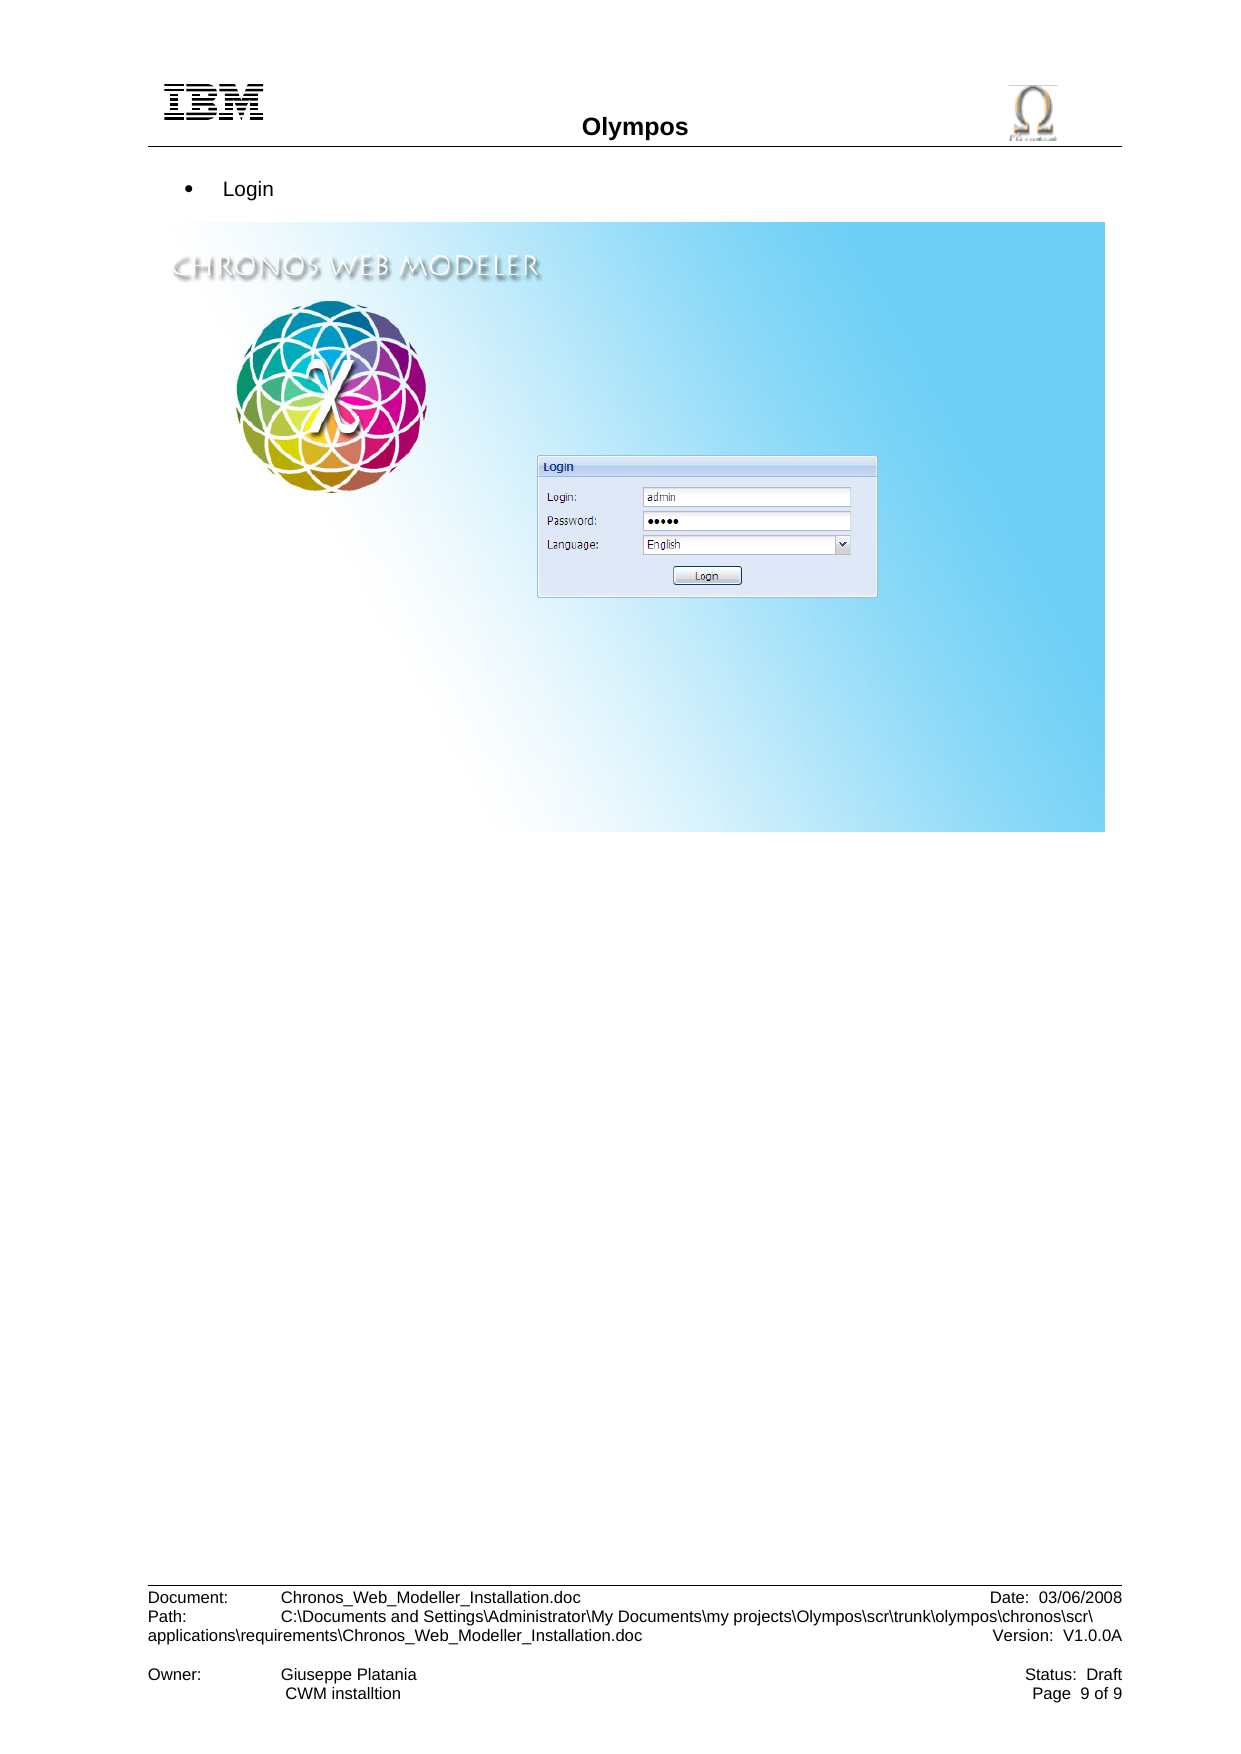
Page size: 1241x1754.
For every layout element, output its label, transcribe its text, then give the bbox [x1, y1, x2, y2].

picture [1008, 84, 1058, 141]
list Login [185, 177, 1122, 201]
picture [164, 222, 1105, 832]
